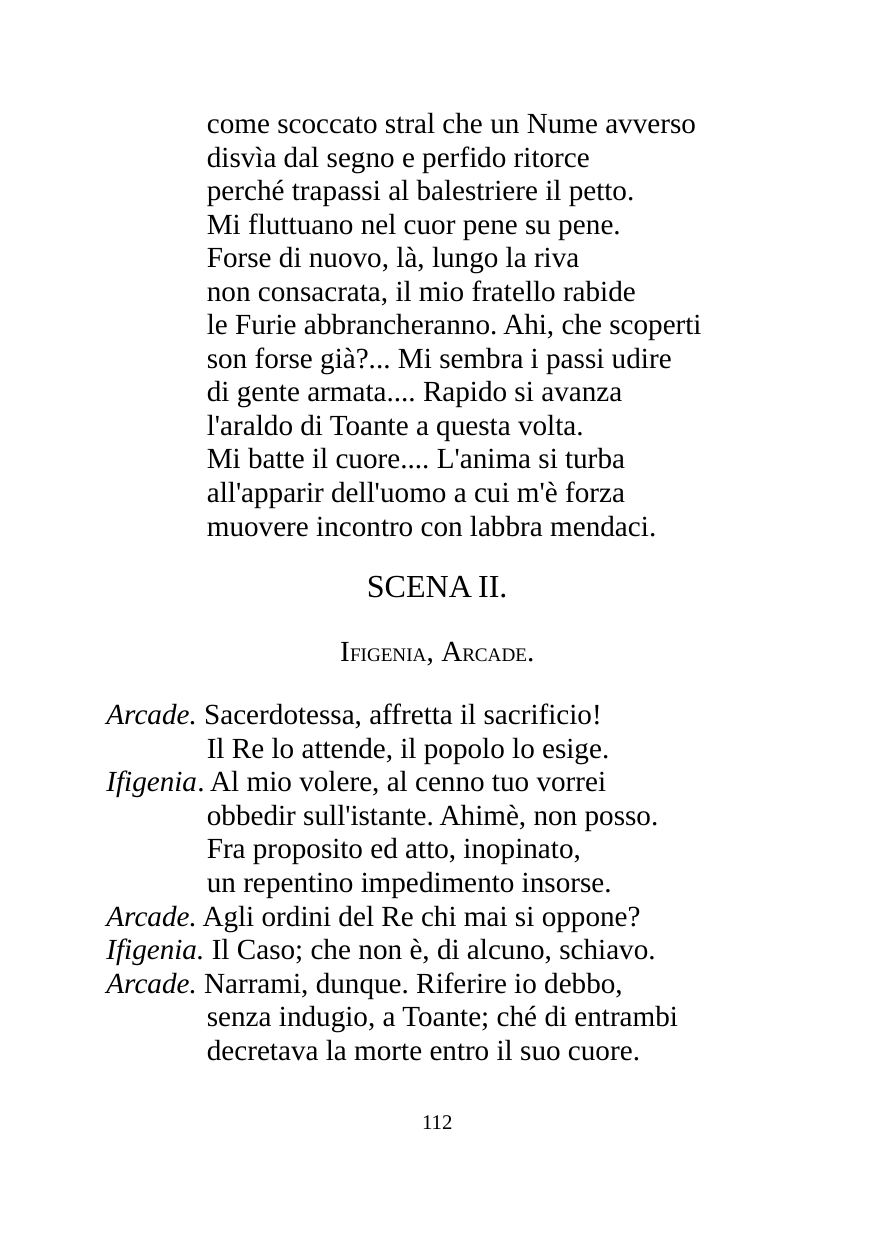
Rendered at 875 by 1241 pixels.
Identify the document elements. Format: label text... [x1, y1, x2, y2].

text Ifigenia. Il Caso; che non è, di alcuno, schiavo. [106, 932, 768, 966]
text Arcade. Agli ordini del Re chi mai si oppone? [106, 899, 768, 932]
text come scoccato stral che un Nume avverso disvìa dal segno e perfido ritorce perché trapassi al balestriere il petto. Mi fluttuano nel cuor pene su pene. Forse di nuovo, là, lungo la riva non consacrata, il mio fratello rabide le Furie abbrancheranno. Ahi, che scoperti son forse già?... Mi sembra i passi udire di gente armata.... Rapido si avanza l'araldo di Toante a questa volta. Mi batte il cuore.... L'anima si turba all'apparir dell'uomo a cui m'è forza muovere incontro con labbra mendaci. [106, 106, 768, 542]
text Arcade. Sacerdotessa, affretta il sacrificio! Il Re lo attende, il popolo lo esige. [106, 697, 768, 764]
text Ifigenia. Al mio volere, al cenno tuo vorrei obbedir sull'istante. Ahimè, non posso. Fra proposito ed atto, inopinato, un repentino impedimento insorse. [106, 764, 768, 899]
subtitle SCENA II. [106, 567, 768, 604]
text Ifigenia, Arcade. [106, 634, 768, 668]
text Arcade. Narrami, dunque. Riferire io debbo, senza indugio, a Toante; ché di entrambi decretava la morte entro il suo cuore. [106, 966, 768, 1066]
